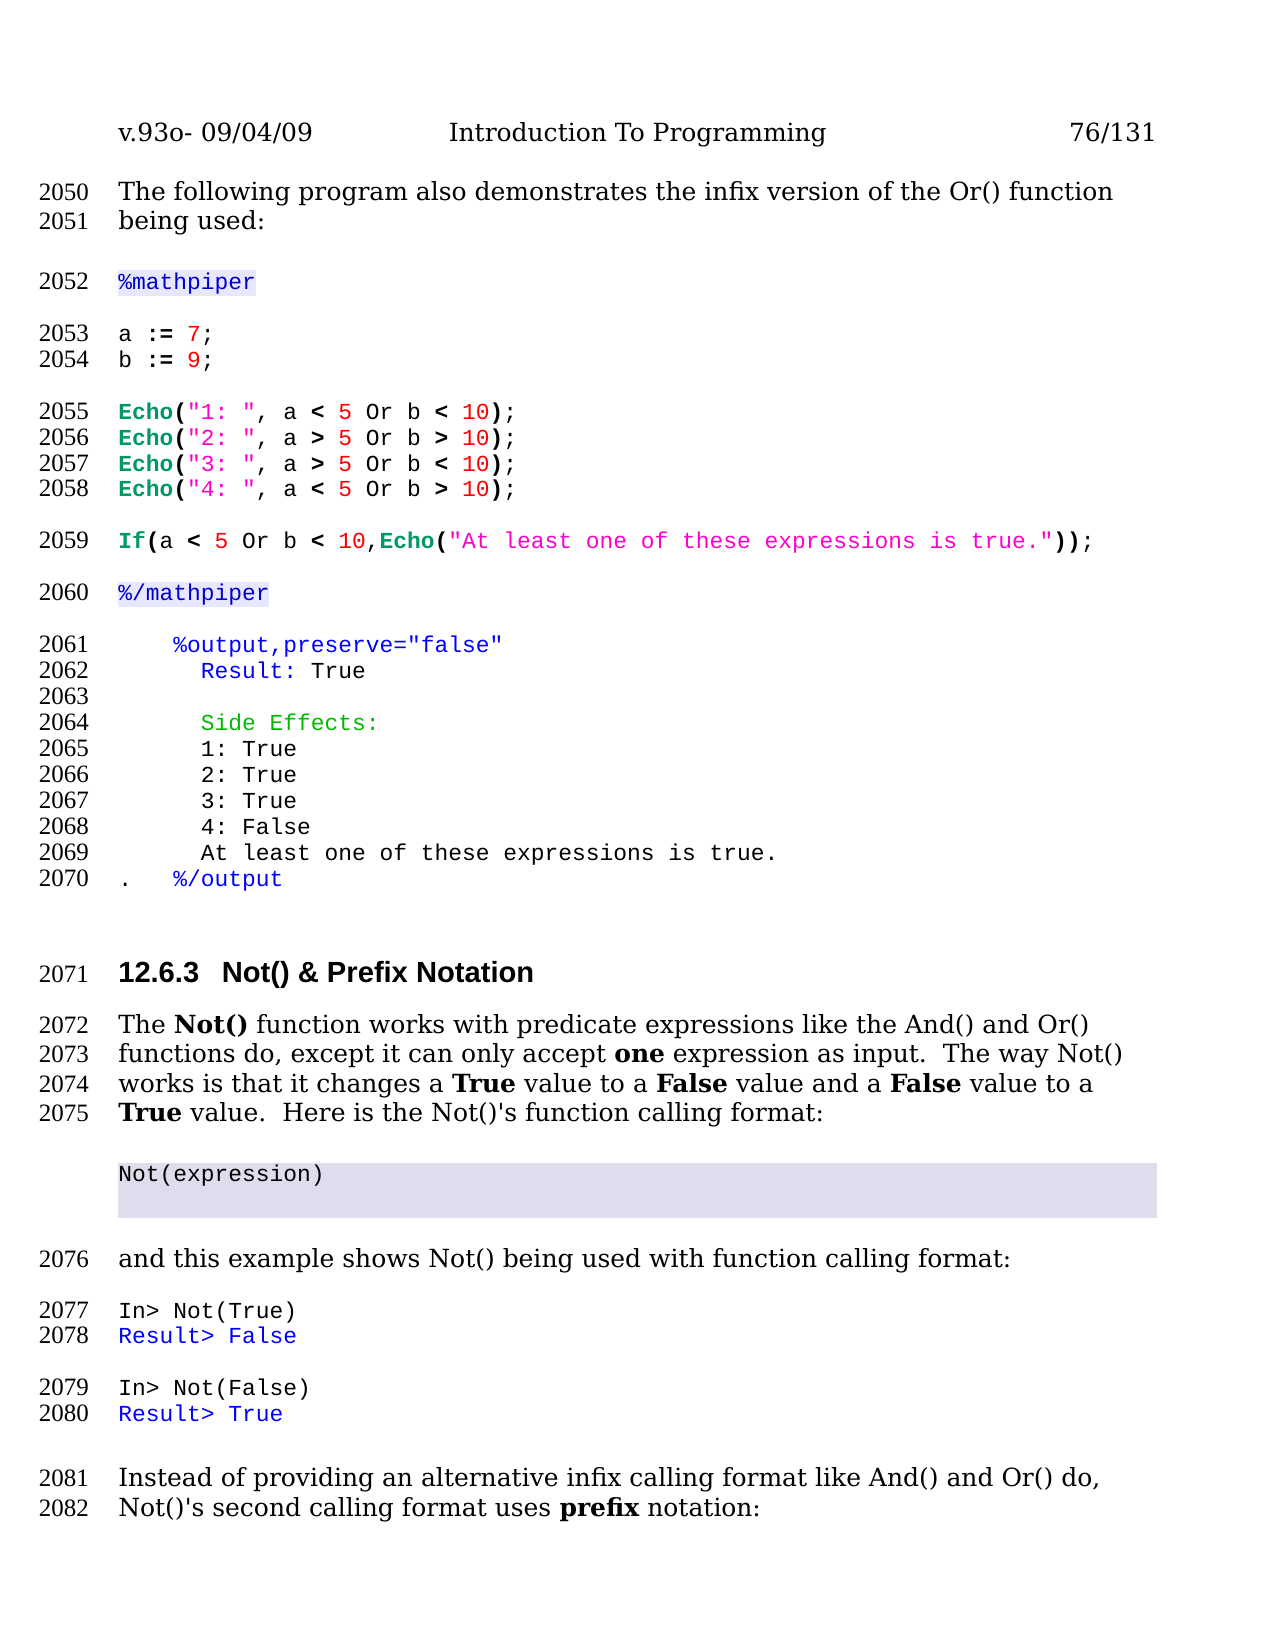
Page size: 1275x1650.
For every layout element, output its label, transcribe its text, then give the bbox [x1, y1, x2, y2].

text %output,preserve="false" [118, 633, 1157, 659]
text 2: True [118, 763, 1157, 789]
text In> Not(False) [118, 1377, 1157, 1403]
text Result: True [118, 659, 1157, 685]
text 1: True [118, 737, 1157, 763]
table_header Not(expression) [118, 1163, 1157, 1218]
text Echo("3: ", a > 5 Or b < 10); [118, 452, 1157, 478]
text %mathpiper [118, 270, 1157, 296]
text If(a < 5 Or b < 10,Echo("At least one of these expressions is true.")); [118, 530, 1157, 556]
text b := 9; [118, 348, 1157, 374]
text Result> False [118, 1325, 1157, 1351]
text a := 7; [118, 322, 1157, 348]
text %/mathpiper [118, 582, 1157, 607]
text . %/output [118, 867, 1157, 893]
text Echo("4: ", a < 5 Or b > 10); [118, 478, 1157, 504]
text 4: False [118, 815, 1157, 841]
text At least one of these expressions is true. [118, 841, 1157, 867]
subtitle Not() & Prefix Notation [118, 955, 1157, 989]
text Result> True [118, 1403, 1157, 1429]
text Instead of providing an alternative infix calling format like And() and Or() do, Not()'s second calling format uses prefix notation: [118, 1463, 1157, 1522]
text and this example shows Not() being used with function calling format: [118, 1244, 1157, 1273]
text In> Not(True) [118, 1299, 1157, 1325]
text Echo("1: ", a < 5 Or b < 10); [118, 400, 1157, 426]
text 3: True [118, 789, 1157, 815]
text Side Effects: [118, 711, 1157, 737]
text The Not() function works with predicate expressions like the And() and Or() functions do, except it can only accept one expression as input. The way Not() works is that it changes a True value to a False value and a False value to a True value. Here is the Not()'s function calling format: [118, 1010, 1157, 1127]
text Echo("2: ", a > 5 Or b > 10); [118, 426, 1157, 452]
text The following program also demonstrates the infix version of the Or() function being used: [118, 177, 1157, 235]
